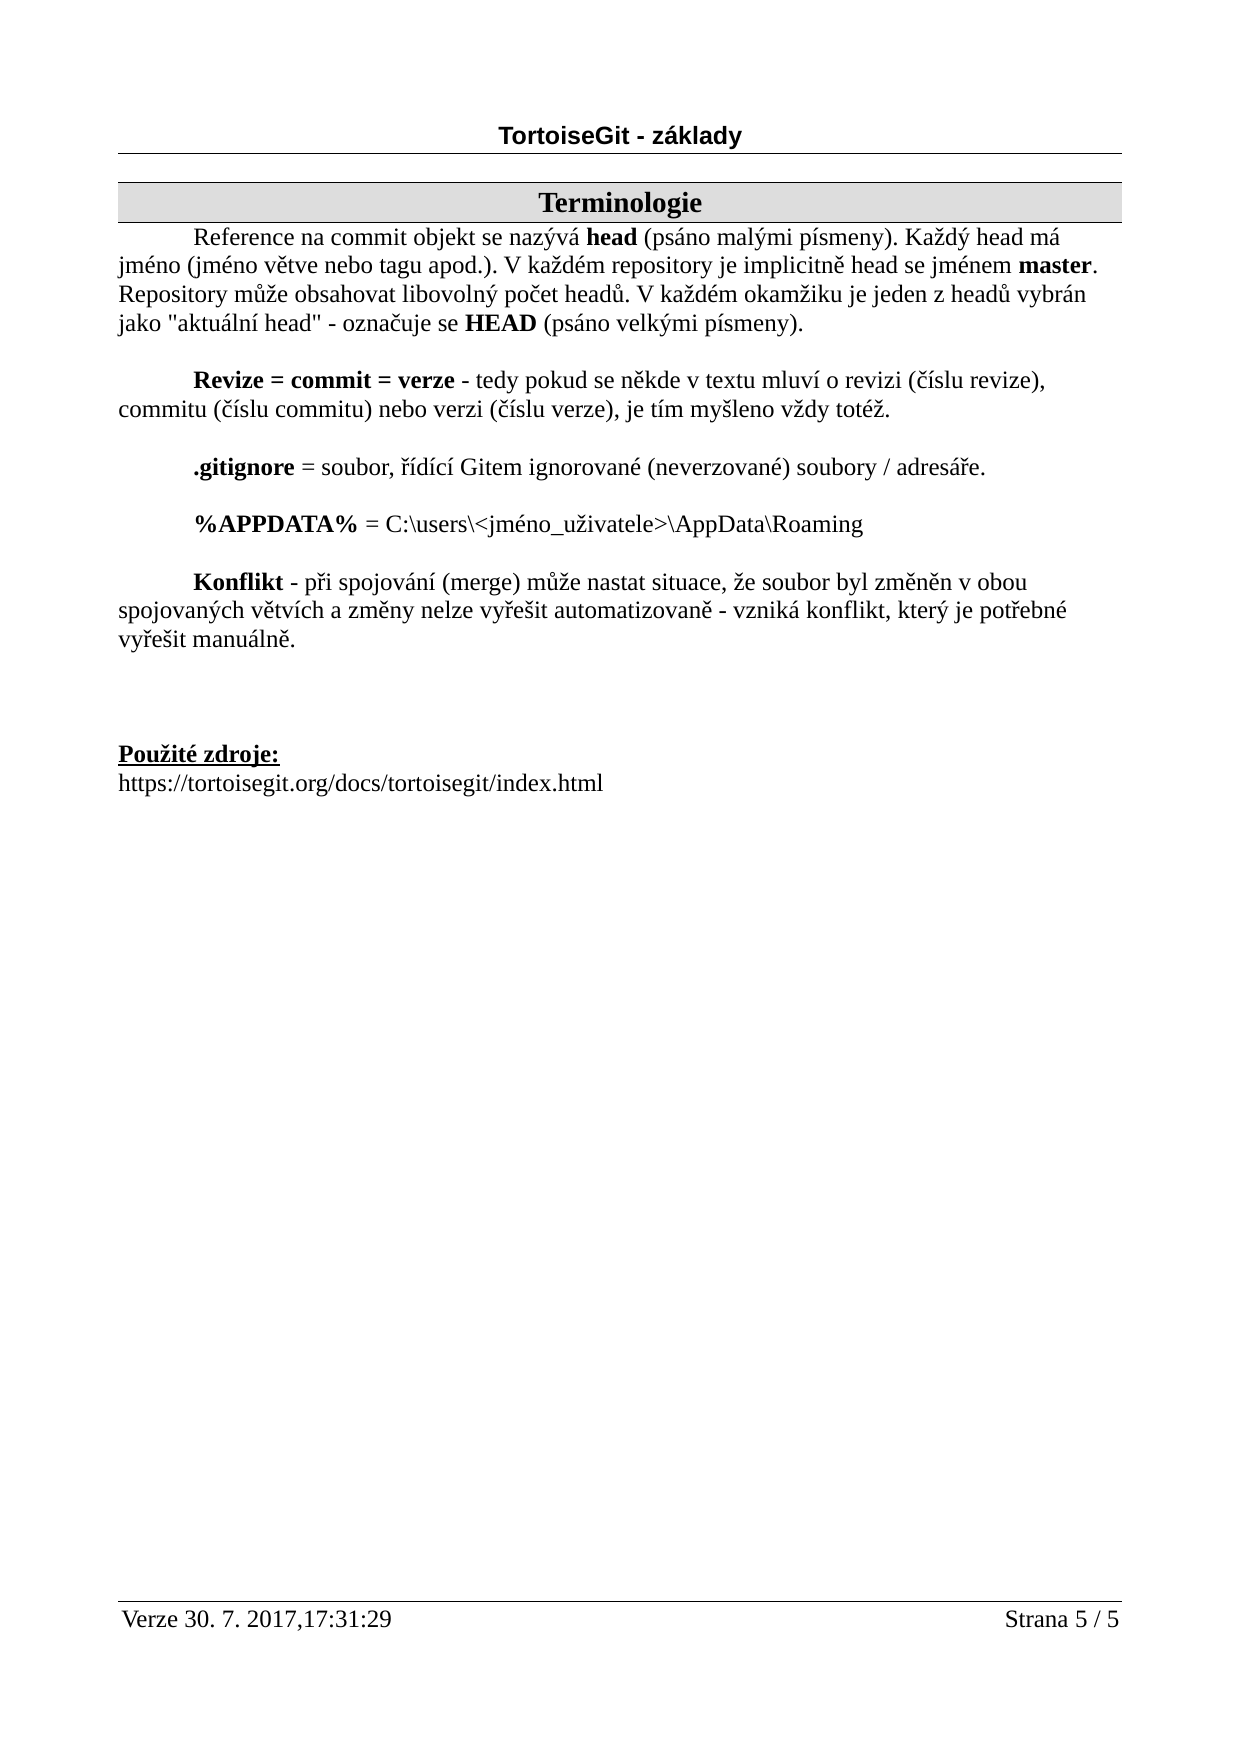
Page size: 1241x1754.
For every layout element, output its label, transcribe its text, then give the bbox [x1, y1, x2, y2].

text Reference na commit objekt se nazývá head (psáno malými písmeny). Každý head má jméno (jméno větve nebo tagu apod.). V každém repository je implicitně head se jménem master. Repository může obsahovat libovolný počet headů. V každém okamžiku je jeden z headů vybrán jako "aktuální head" - označuje se HEAD (psáno velkými písmeny). [118, 223, 1122, 337]
text Použité zdroje: [118, 739, 1122, 768]
text Revize = commit = verze - tedy pokud se někde v textu mluví o revizi (číslu revize), commitu (číslu commitu) nebo verzi (číslu verze), je tím myšleno vždy totéž. [118, 366, 1122, 423]
text %APPDATA% = C:\users\<jméno_uživatele>\AppData\Roaming [118, 509, 1122, 538]
text Konflikt - při spojování (merge) může nastat situace, že soubor byl změněn v obou spojovaných větvích a změny nelze vyřešit automatizovaně - vzniká konflikt, který je potřebné vyřešit manuálně. [118, 567, 1122, 653]
text https://tortoisegit.org/docs/tortoisegit/index.html [118, 768, 1122, 797]
text .gitignore = soubor, řídící Gitem ignorované (neverzované) soubory / adresáře. [118, 452, 1122, 481]
text Terminologie [118, 183, 1122, 222]
